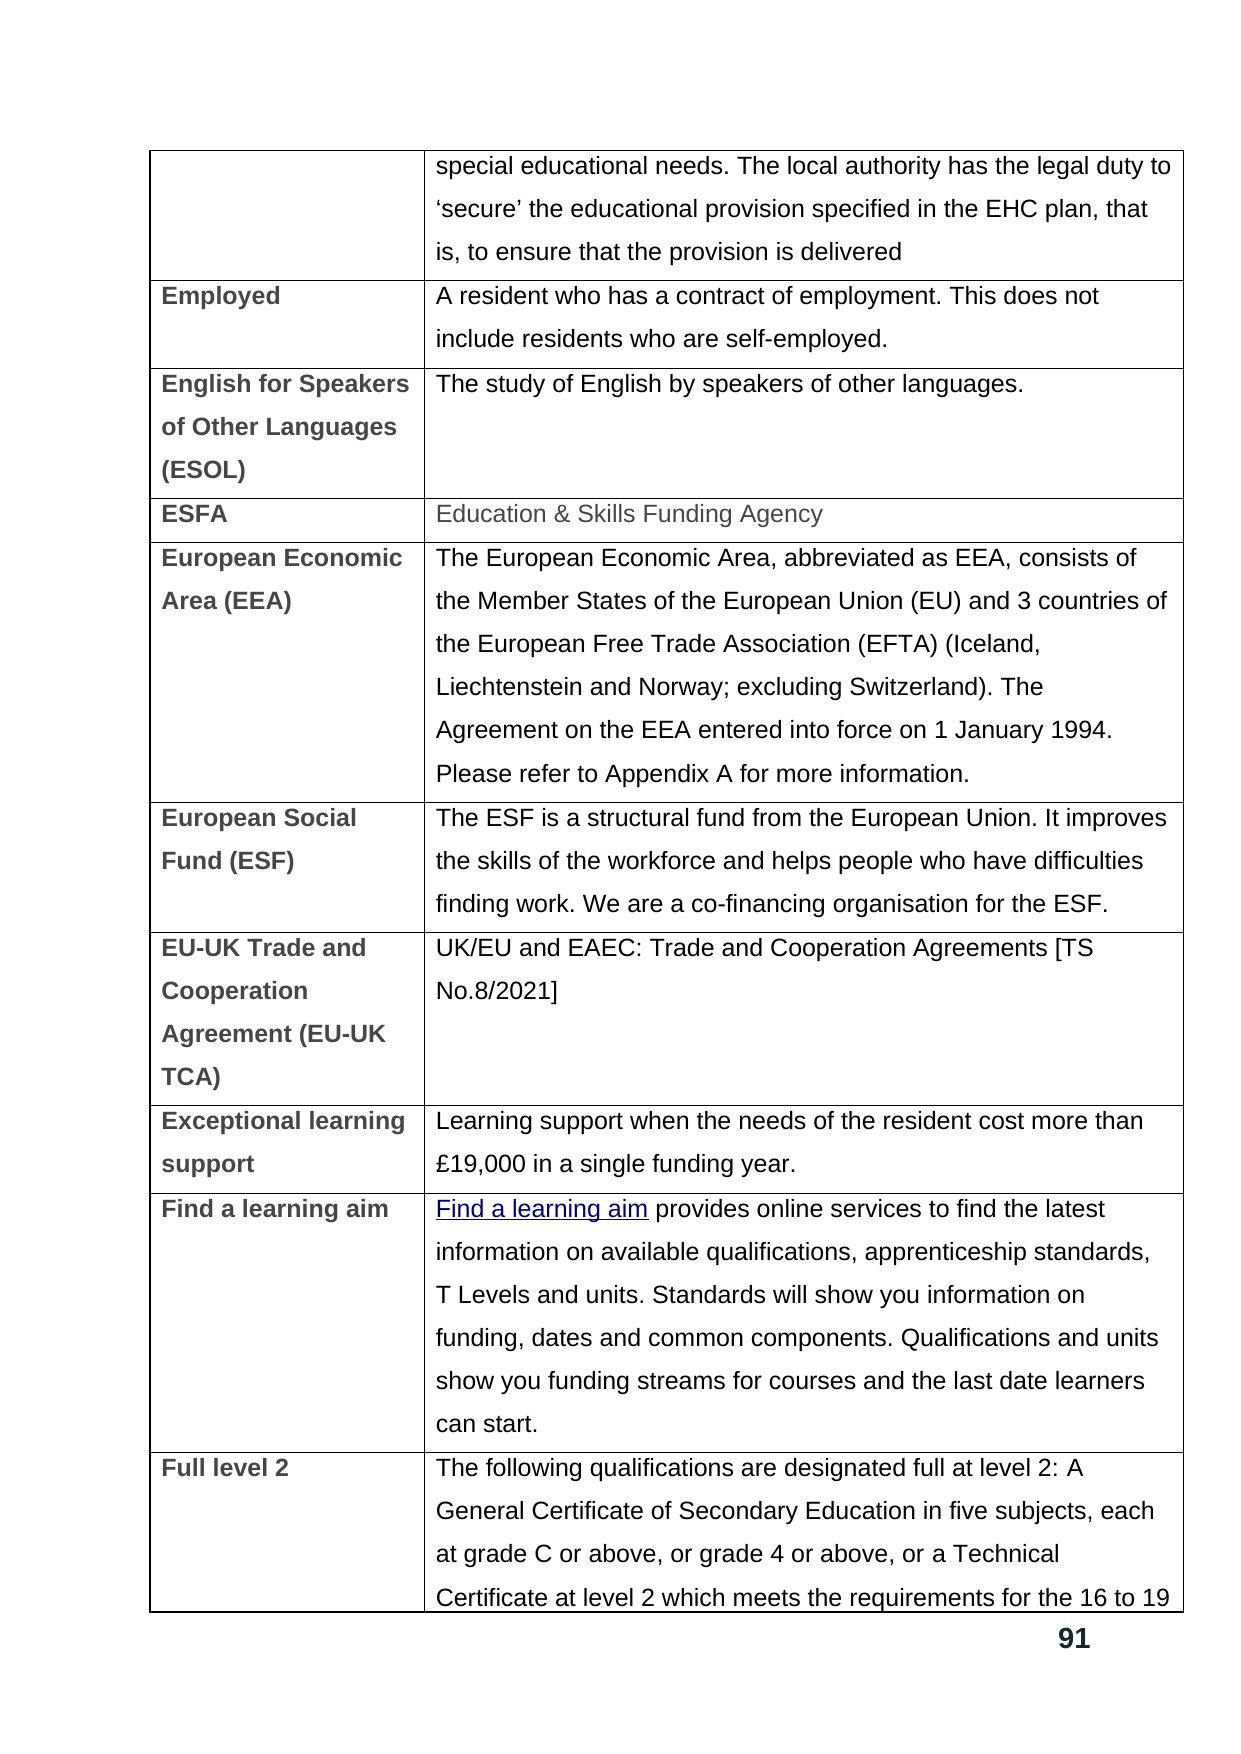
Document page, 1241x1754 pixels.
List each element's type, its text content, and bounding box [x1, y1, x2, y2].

table_cell A resident who has a contract of employment. This does not include residents who are self-employed. [425, 281, 1183, 367]
table_cell Find a learning aim provides online services to find the latest information on available qualifications, apprenticeship standards, T Levels and units. Standards will show you information on funding, dates and common components. Qualifications and units show you funding streams for courses and the last date learners can start. [425, 1194, 1183, 1452]
table_cell The European Economic Area, abbreviated as EEA, consists of the Member States of the European Union (EU) and 3 countries of the European Free Trade Association (EFTA) (Iceland, Liechtenstein and Norway; excluding Switzerland). The Agreement on the EEA entered into force on 1 January 1994. Please refer to Appendix A for more information. [425, 543, 1183, 802]
table_cell Exceptional learning support [151, 1106, 424, 1192]
table_cell [151, 151, 424, 280]
table_cell European Economic Area (EEA) [151, 543, 424, 802]
table_cell The following qualifications are designated full at level 2: A General Certificate of Secondary Education in five subjects, each at grade C or above, or grade 4 or above, or a Technical Certificate at level 2 which meets the requirements for the 16 to 19 [425, 1453, 1183, 1611]
table_cell ESFA [151, 499, 424, 542]
table_cell European Social Fund (ESF) [151, 803, 424, 932]
table_cell UK/EU and EAEC: Trade and Cooperation Agreements [TS No.8/2021] [425, 933, 1183, 1105]
table_cell Full level 2 [151, 1453, 424, 1611]
table_cell special educational needs. The local authority has the legal duty to ‘secure’ the educational provision specified in the EHC plan, that is, to ensure that the provision is delivered [425, 151, 1183, 280]
table_cell The study of English by speakers of other languages. [425, 369, 1183, 498]
table_cell Employed [151, 281, 424, 367]
table_cell EU-UK Trade and Cooperation Agreement (EU-UK TCA) [151, 933, 424, 1105]
table_cell Learning support when the needs of the resident cost more than £19,000 in a single funding year. [425, 1106, 1183, 1192]
table_cell English for Speakers of Other Languages (ESOL) [151, 369, 424, 498]
table_cell Find a learning aim [151, 1194, 424, 1452]
table_cell The ESF is a structural fund from the European Union. It improves the skills of the workforce and helps people who have difficulties finding work. We are a co-financing organisation for the ESF. [425, 803, 1183, 932]
table_cell Education & Skills Funding Agency [425, 499, 1183, 542]
